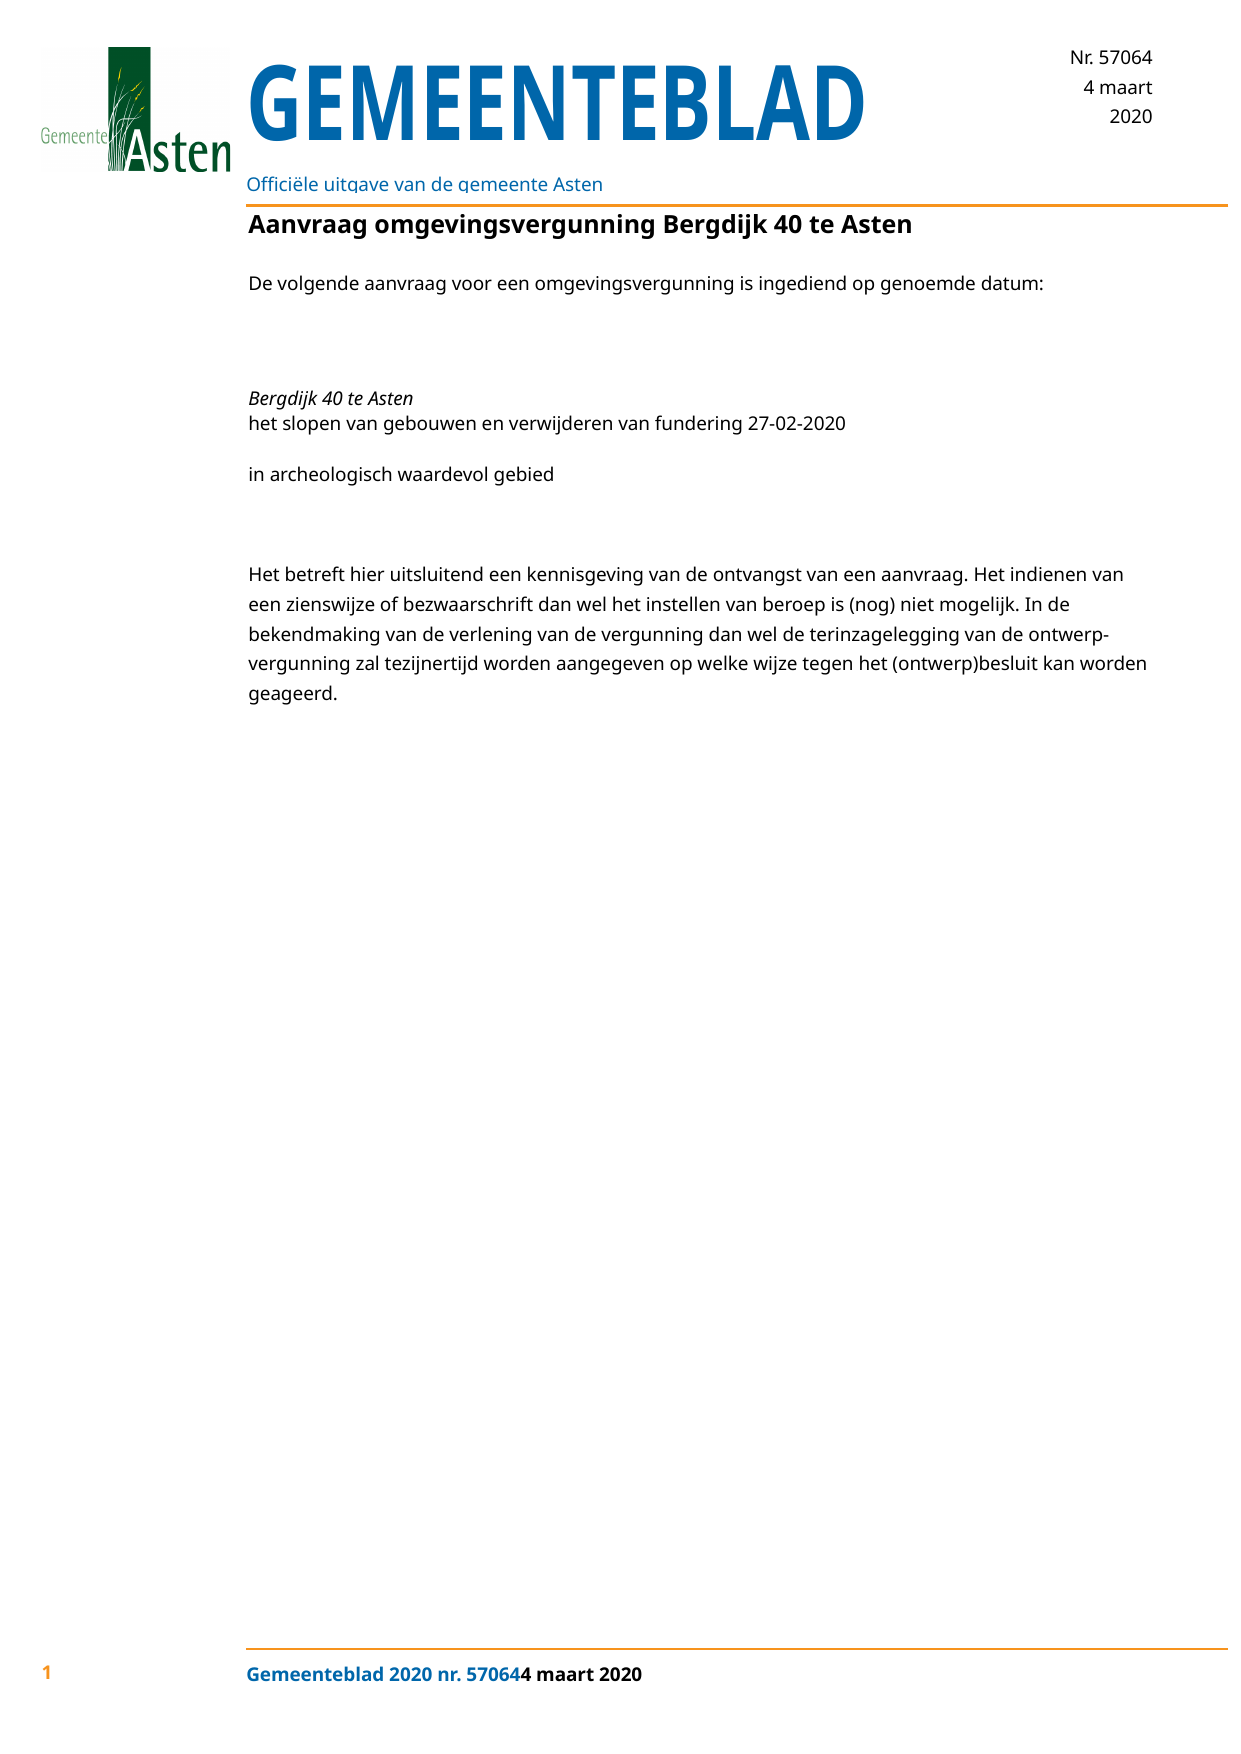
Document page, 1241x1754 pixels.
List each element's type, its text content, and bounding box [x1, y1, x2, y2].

text in archeologisch waardevol gebied [248, 461, 1152, 487]
text Aanvraag omgevingsvergunning Bergdijk 40 te Asten [248, 207, 1152, 241]
text Bergdijk 40 te Asten [248, 385, 1152, 410]
text Het betreft hier uitsluitend een kennisgeving van de ontvangst van een aanvraag. Het indienen van een zienswijze of bezwaarschrift dan wel het instellen van beroep is (nog) niet mogelijk. In de bekendmaking van de verlening van de vergunning dan wel de terinzagelegging van de ontwerp-vergunning zal tezijnertijd worden aangegeven op welke wijze tegen het (ontwerp)besluit kan worden geageerd. [248, 562, 1152, 706]
text De volgende aanvraag voor een omgevingsvergunning is ingediend op genoemde datum: [248, 270, 1152, 296]
text het slopen van gebouwen en verwijderen van fundering 27-02-2020 [248, 410, 1152, 436]
picture [41, 47, 231, 172]
